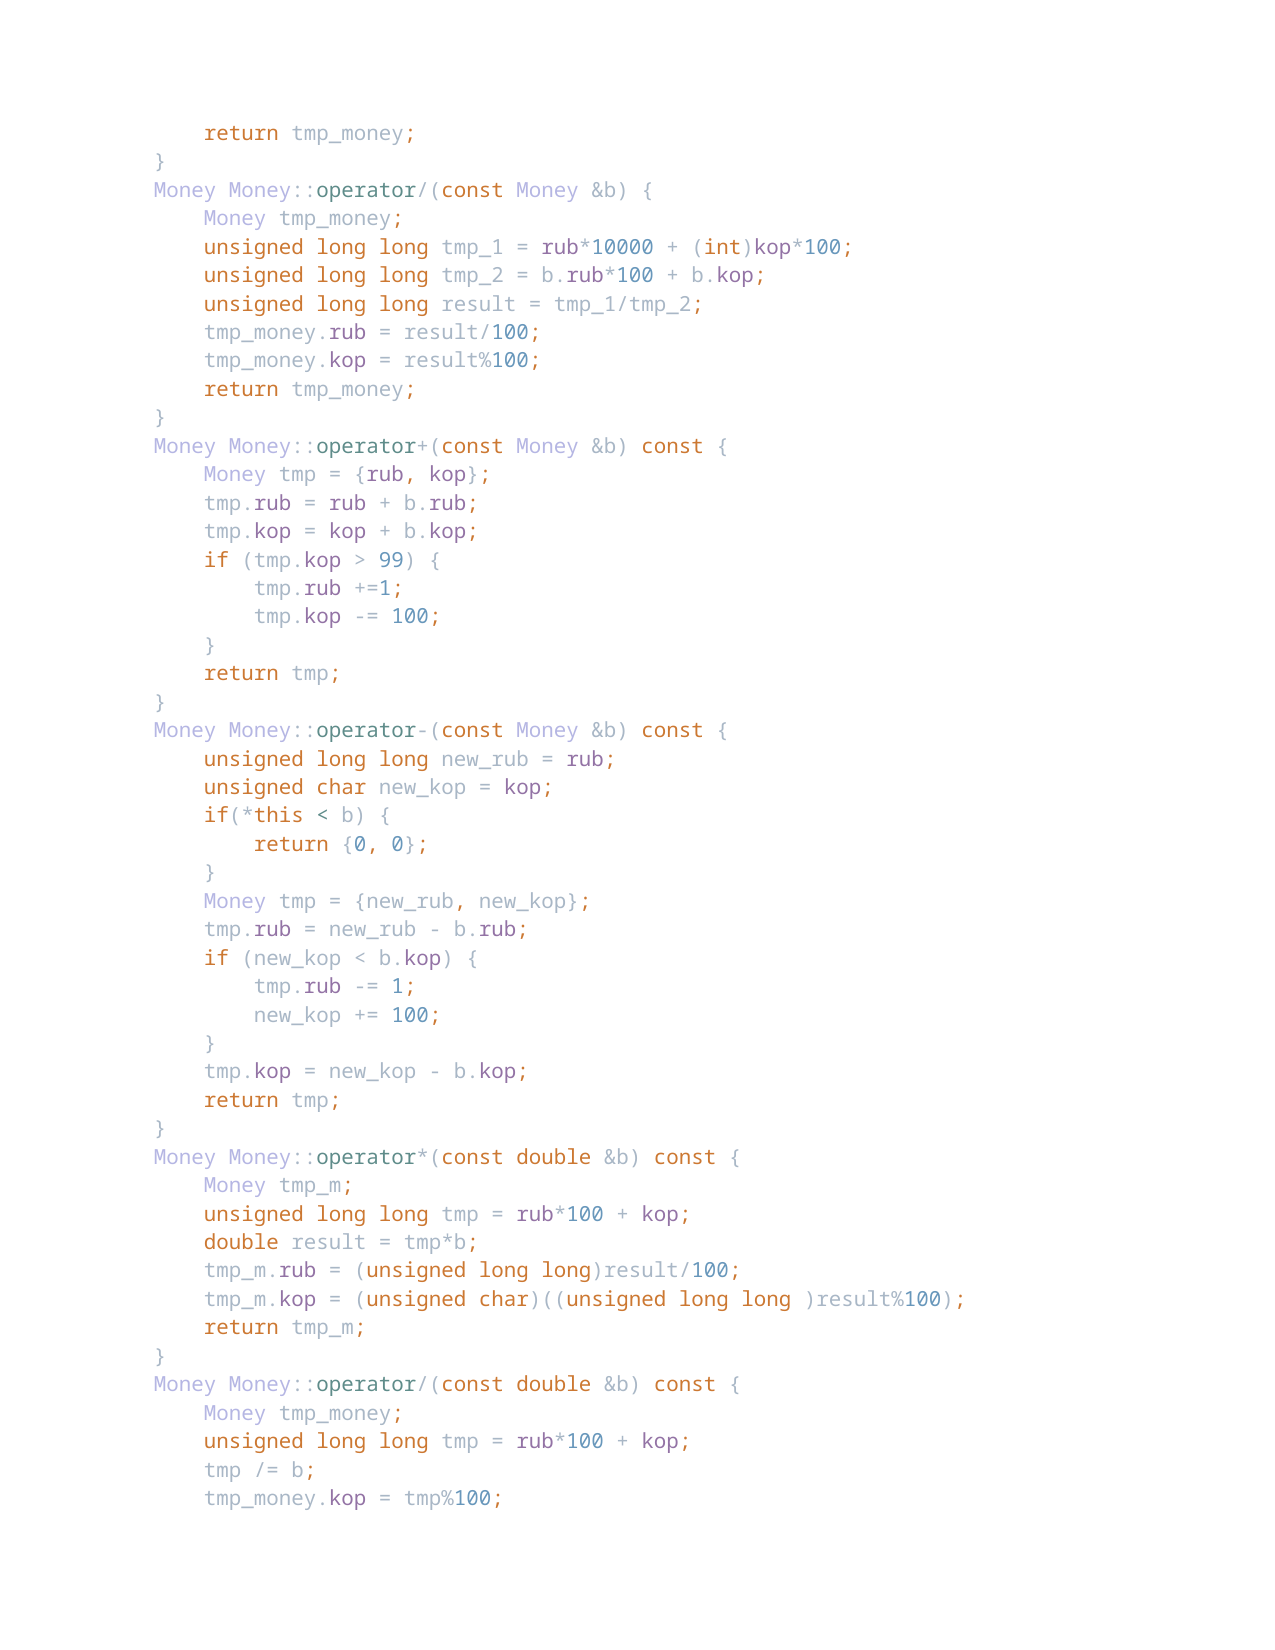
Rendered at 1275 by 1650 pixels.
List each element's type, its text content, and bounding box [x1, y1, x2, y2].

text return tmp_money; } Money Money::operator/(const Money &b) { Money tmp_money; unsigned long long tmp_1 = rub*10000 + (int)kop*100; unsigned long long tmp_2 = b.rub*100 + b.kop; unsigned long long result = tmp_1/tmp_2; tmp_money.rub = result/100; tmp_money.kop = result%100; return tmp_money; } Money Money::operator+(const Money &b) const { Money tmp = {rub, kop}; tmp.rub = rub + b.rub; tmp.kop = kop + b.kop; if (tmp.kop > 99) { tmp.rub +=1; tmp.kop -= 100; } return tmp; } Money Money::operator-(const Money &b) const { unsigned long long new_rub = rub; unsigned char new_kop = kop; if(*this < b) { return {0, 0}; } Money tmp = {new_rub, new_kop}; tmp.rub = new_rub - b.rub; if (new_kop < b.kop) { tmp.rub -= 1; new_kop += 100; } tmp.kop = new_kop - b.kop; return tmp; } Money Money::operator*(const double &b) const { Money tmp_m; unsigned long long tmp = rub*100 + kop; double result = tmp*b; tmp_m.rub = (unsigned long long)result/100; tmp_m.kop = (unsigned char)((unsigned long long )result%100); return tmp_m; } Money Money::operator/(const double &b) const { Money tmp_money; unsigned long long tmp = rub*100 + kop; tmp /= b; tmp_money.kop = tmp%100; [153, 118, 1157, 1512]
